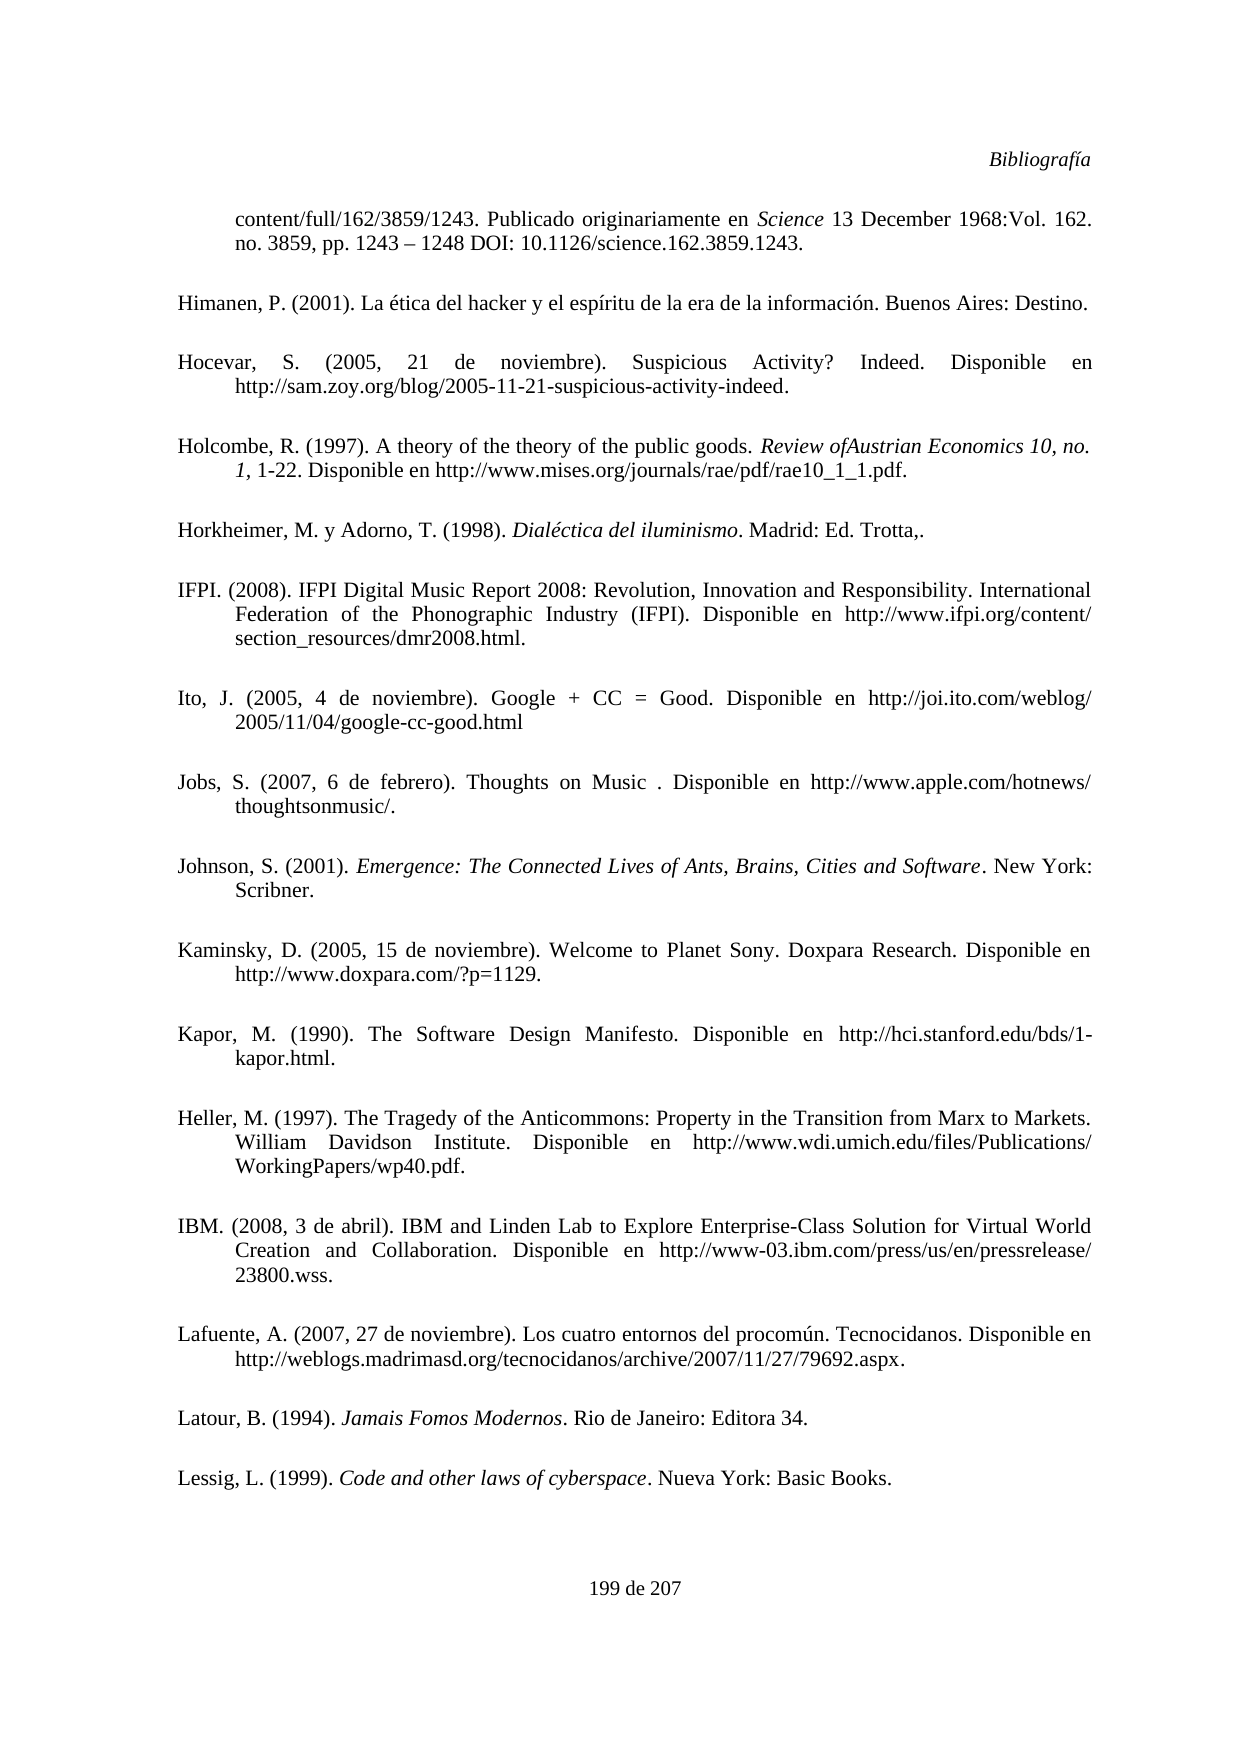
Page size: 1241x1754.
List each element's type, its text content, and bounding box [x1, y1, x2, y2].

text content/full/162/3859/1243. Publicado originariamente en Science 13 December 1968:Vol. 162. no. 3859, pp. 1243 – 1248 DOI: 10.1126/science.162.3859.1243. [177, 207, 1093, 255]
text Horkheimer, M. y Adorno, T. (1998). Dialéctica del iluminismo. Madrid: Ed. Trotta,. [177, 518, 1093, 542]
text IBM. (2008, 3 de abril). IBM and Linden Lab to Explore Enterprise-Class Solution for Virtual World Creation and Collaboration. Disponible en http://www-03.ibm.com/press/us/en/pressrelease/ 23800.wss. [177, 1214, 1093, 1287]
text Lafuente, A. (2007, 27 de noviembre). Los cuatro entornos del procomún. Tecnocidanos. Disponible en http://weblogs.madrimasd.org/tecnocidanos/archive/2007/11/27/79692.aspx. [177, 1322, 1093, 1371]
text Hocevar, S. (2005, 21 de noviembre). Suspicious Activity? Indeed. Disponible en http://sam.zoy.org/blog/2005-11-21-suspicious-activity-indeed. [177, 350, 1093, 399]
text Holcombe, R. (1997). A theory of the theory of the public goods. Review ofAustrian Economics 10, no. 1, 1-22. Disponible en http://www.mises.org/journals/rae/pdf/rae10_1_1.pdf. [177, 434, 1093, 483]
text Himanen, P. (2001). La ética del hacker y el espíritu de la era de la información. Buenos Aires: Destino. [177, 291, 1093, 315]
text Lessig, L. (1999). Code and other laws of cyberspace. Nueva York: Basic Books. [177, 1466, 1093, 1490]
text Kapor, M. (1990). The Software Design Manifesto. Disponible en http://hci.stanford.edu/bds/1-kapor.html. [177, 1022, 1093, 1070]
text Johnson, S. (2001). Emergence: The Connected Lives of Ants, Brains, Cities and Software. New York: Scribner. [177, 854, 1093, 902]
text Ito, J. (2005, 4 de noviembre). Google + CC = Good. Disponible en http://joi.ito.com/weblog/ 2005/11/04/google-cc-good.html [177, 686, 1093, 734]
text Kaminsky, D. (2005, 15 de noviembre). Welcome to Planet Sony. Doxpara Research. Disponible en http://www.doxpara.com/?p=1129. [177, 938, 1093, 986]
text Heller, M. (1997). The Tragedy of the Anticommons: Property in the Transition from Marx to Markets. William Davidson Institute. Disponible en http://www.wdi.umich.edu/files/Publications/ WorkingPapers/wp40.pdf. [177, 1106, 1093, 1179]
text Latour, B. (1994). Jamais Fomos Modernos. Rio de Janeiro: Editora 34. [177, 1406, 1093, 1431]
text Jobs, S. (2007, 6 de febrero). Thoughts on Music . Disponible en http://www.apple.com/hotnews/ thoughtsonmusic/. [177, 770, 1093, 818]
text IFPI. (2008). IFPI Digital Music Report 2008: Revolution, Innovation and Responsibility. International Federation of the Phonographic Industry (IFPI). Disponible en http://www.ifpi.org/content/ section_resources/dmr2008.html. [177, 578, 1093, 651]
